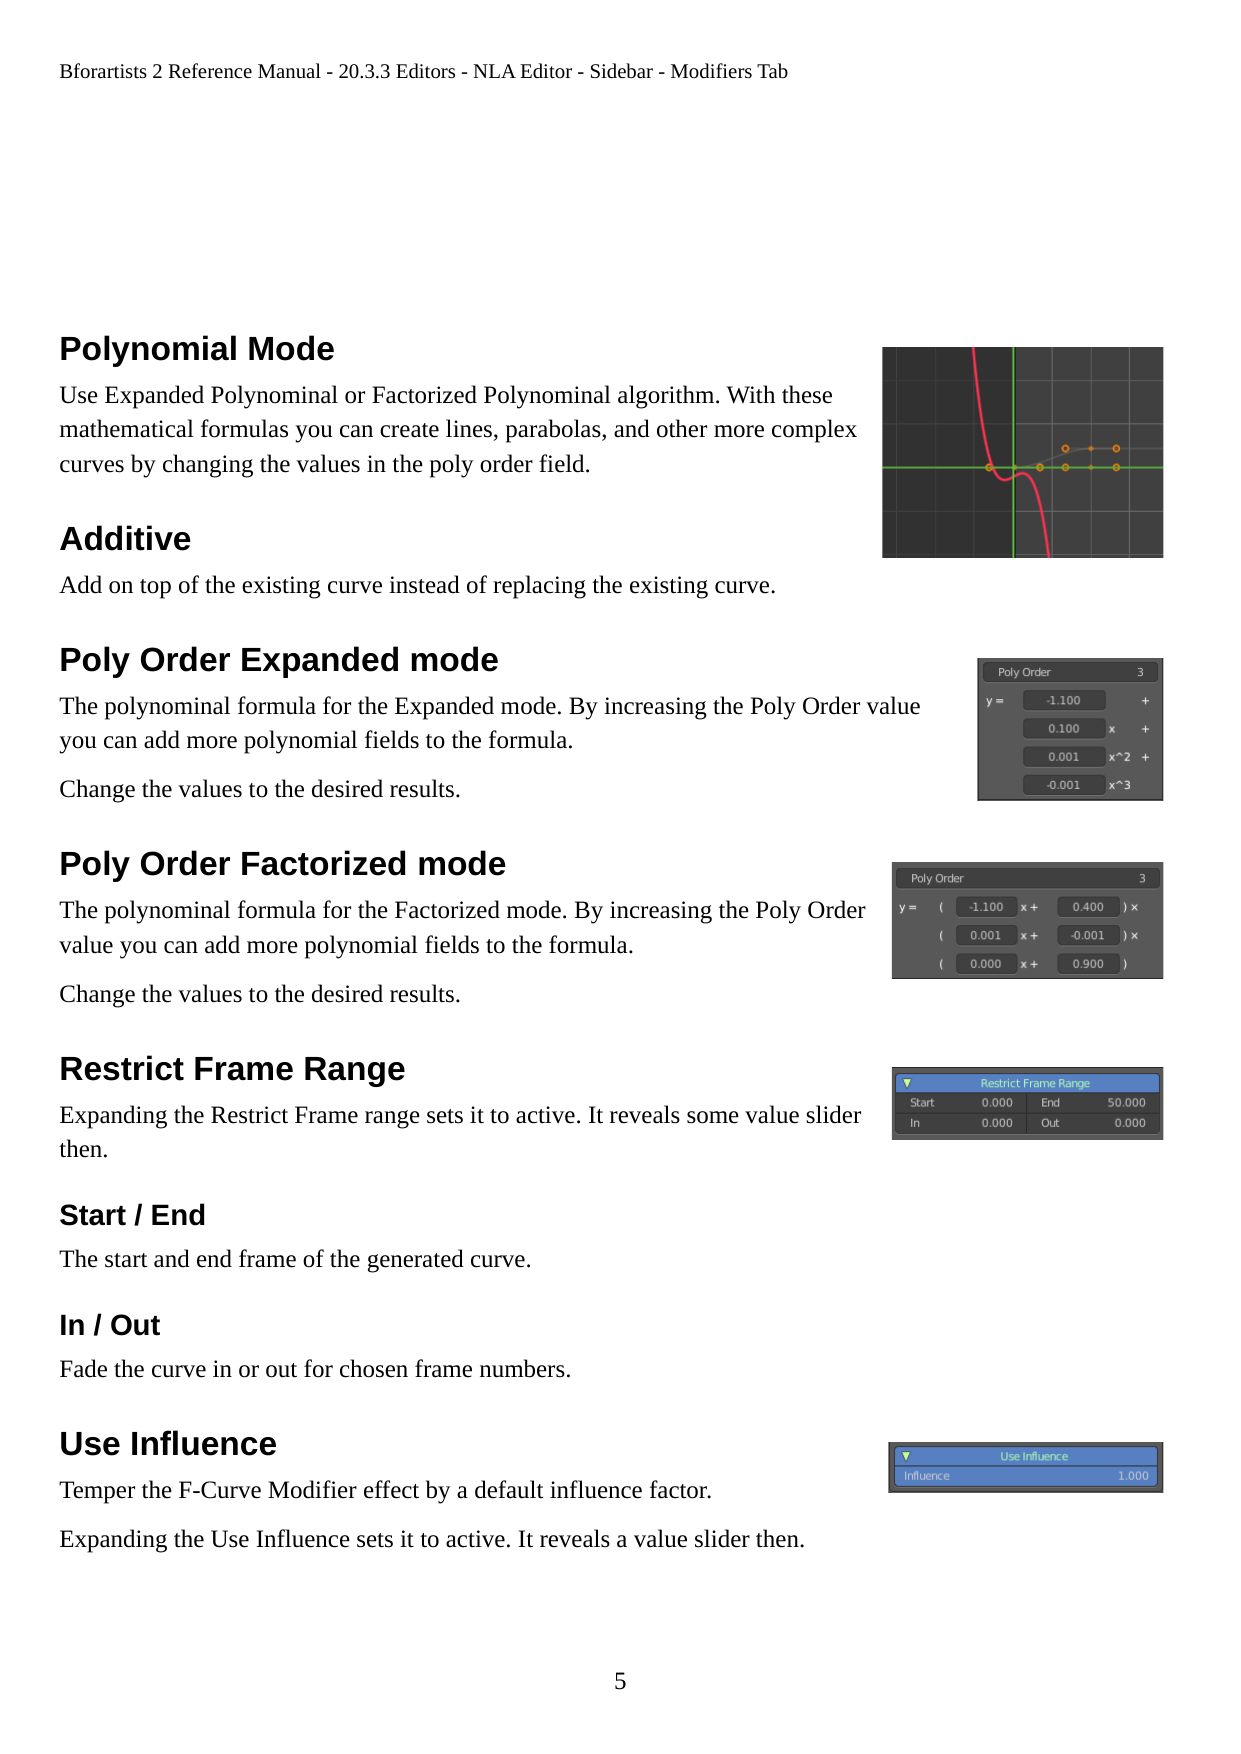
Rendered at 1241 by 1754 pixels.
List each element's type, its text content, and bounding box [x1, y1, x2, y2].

subtitle Use Influence [59, 1424, 1181, 1463]
picture [891, 1067, 1164, 1140]
text The polynominal formula for the Expanded mode. By increasing the Poly Order value you can add more polynomial fields to the formula. [59, 691, 977, 754]
picture [888, 1442, 1164, 1493]
subtitle [1164, 518, 1181, 557]
subtitle Poly Order Expanded mode [59, 639, 1181, 678]
text The start and end frame of the generated curve. [59, 1244, 1181, 1273]
picture [882, 347, 1164, 558]
text Expanding the Use Influence sets it to active. It reveals a value slider then. [59, 1524, 1181, 1553]
text Change the values to the desired results. [59, 979, 1181, 1008]
text Expanding the Restrict Frame range sets it to active. It reveals some value slider then. [59, 1100, 1181, 1163]
subtitle Polynomial Mode [59, 328, 1181, 367]
subtitle Restrict Frame Range [59, 1049, 1181, 1087]
text Fade the curve in or out for chosen frame numbers. [59, 1354, 1181, 1383]
text The polynominal formula for the Factorized mode. By increasing the Poly Order value you can add more polynomial fields to the formula. [59, 895, 891, 958]
picture [891, 862, 1164, 979]
picture [977, 658, 1164, 801]
text Add on top of the existing curve instead of replacing the existing curve. [59, 570, 1181, 598]
subtitle Start / End [59, 1198, 1181, 1232]
subtitle Poly Order Factorized mode [59, 844, 1181, 883]
subtitle Additive [59, 518, 882, 557]
text Use Expanded Polynominal or Factorized Polynominal algorithm. With these mathematical formulas you can create lines, parabolas, and other more complex curves by changing the values in the poly order field. [59, 380, 882, 477]
text Temper the F-Curve Modifier effect by a default influence factor. [59, 1475, 1181, 1504]
text Change the values to the desired results. [59, 774, 1181, 803]
subtitle In / Out [59, 1308, 1181, 1342]
